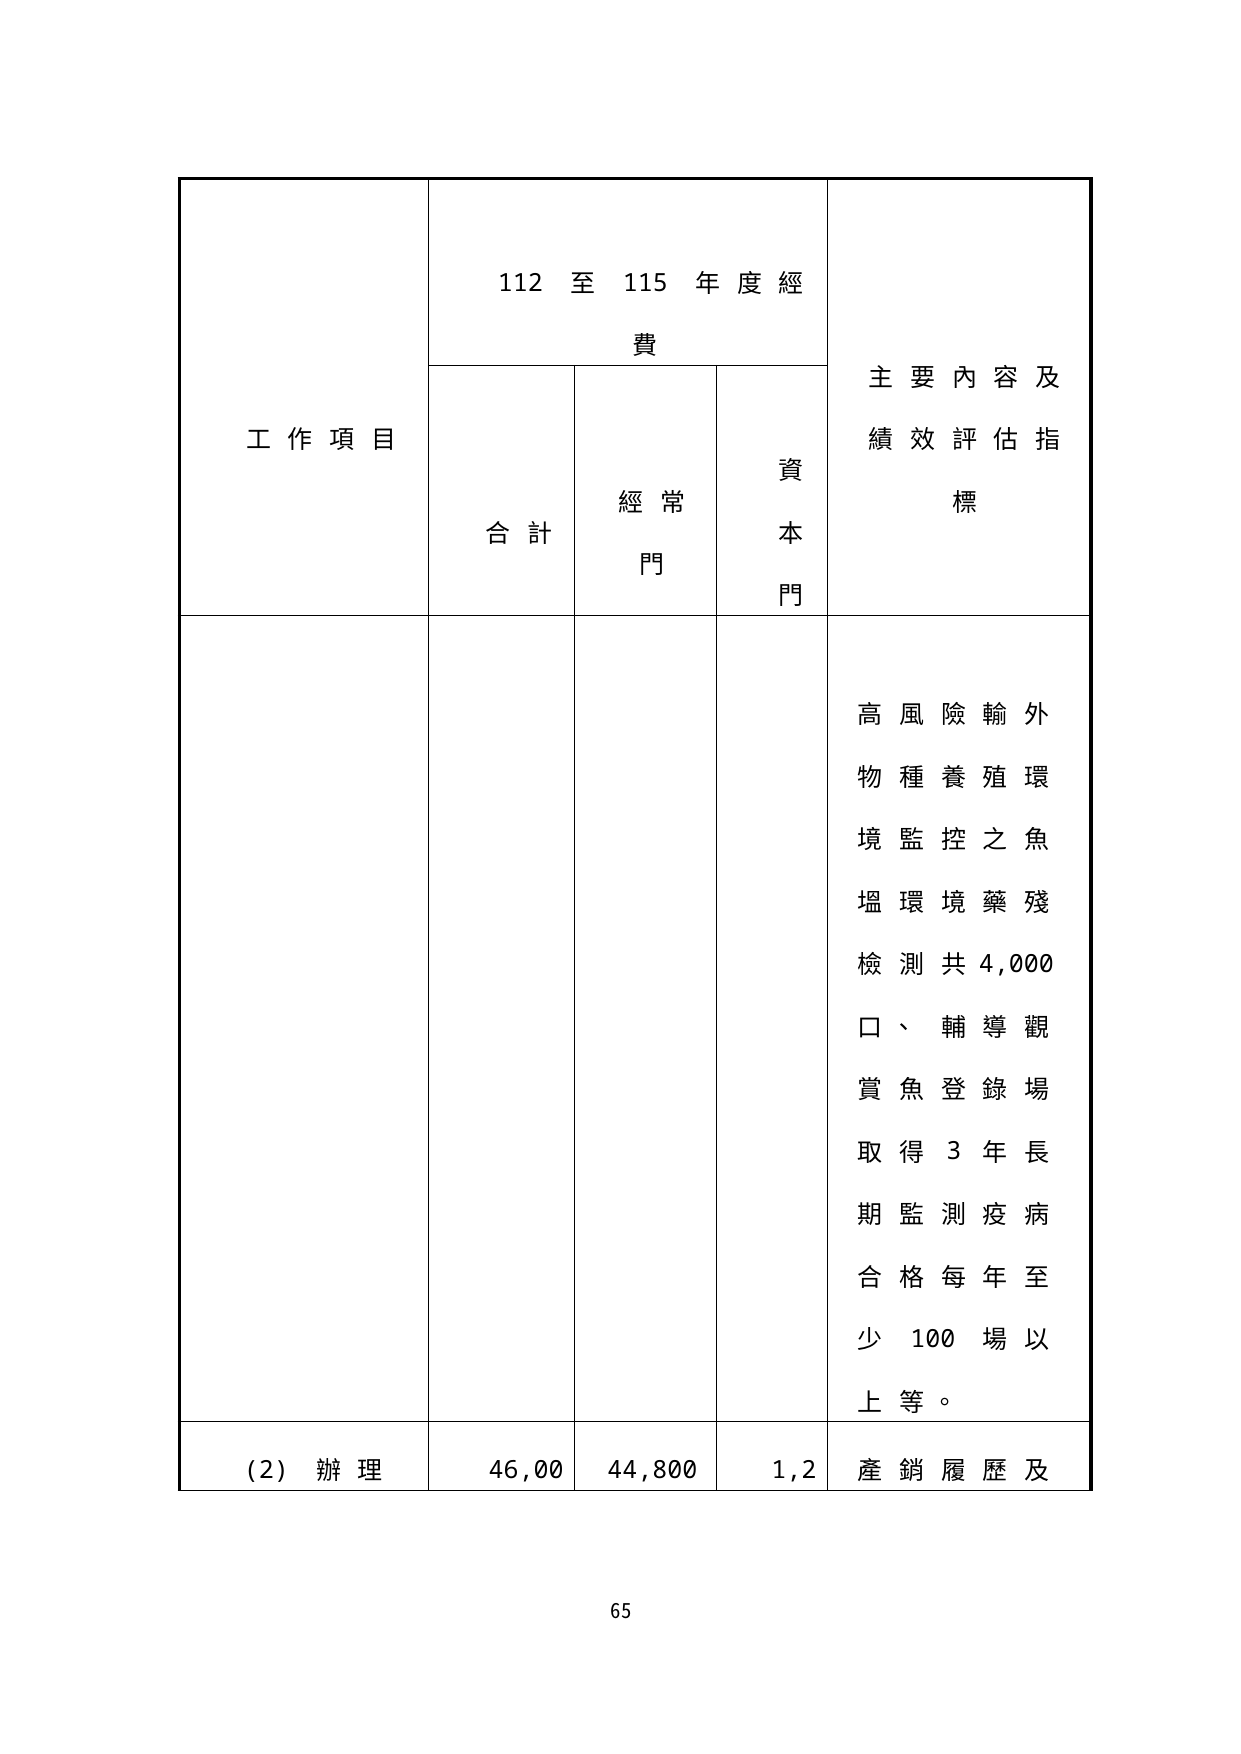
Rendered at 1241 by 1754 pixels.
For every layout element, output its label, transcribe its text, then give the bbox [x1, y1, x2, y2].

table_cell 1,2 [717, 1422, 827, 1490]
table_cell 資本門 [717, 366, 827, 615]
table_cell [575, 616, 716, 1421]
table_cell 46,00 [429, 1422, 574, 1490]
table_header 主要內容及績效評估指標 [828, 180, 1089, 615]
table_cell 高風險輸外物種養殖環境監控之魚塭環境藥殘檢測共4,000口、輔導觀賞魚登錄場取得3年長期監測疫病合格每年至少100場以上等。 [828, 616, 1089, 1421]
table_header 112至115年度經費 [429, 180, 827, 365]
table_cell (2)辦理 [181, 1422, 428, 1490]
table_cell 產銷履歷及 [828, 1422, 1089, 1490]
table_header 工作項目 [181, 180, 428, 615]
table_cell 44,800 [575, 1422, 716, 1490]
table_cell 合計 [429, 366, 574, 615]
table_cell [717, 616, 827, 1421]
table_cell [429, 616, 574, 1421]
table_cell 經常門 [575, 366, 716, 615]
table_cell [181, 616, 428, 1421]
